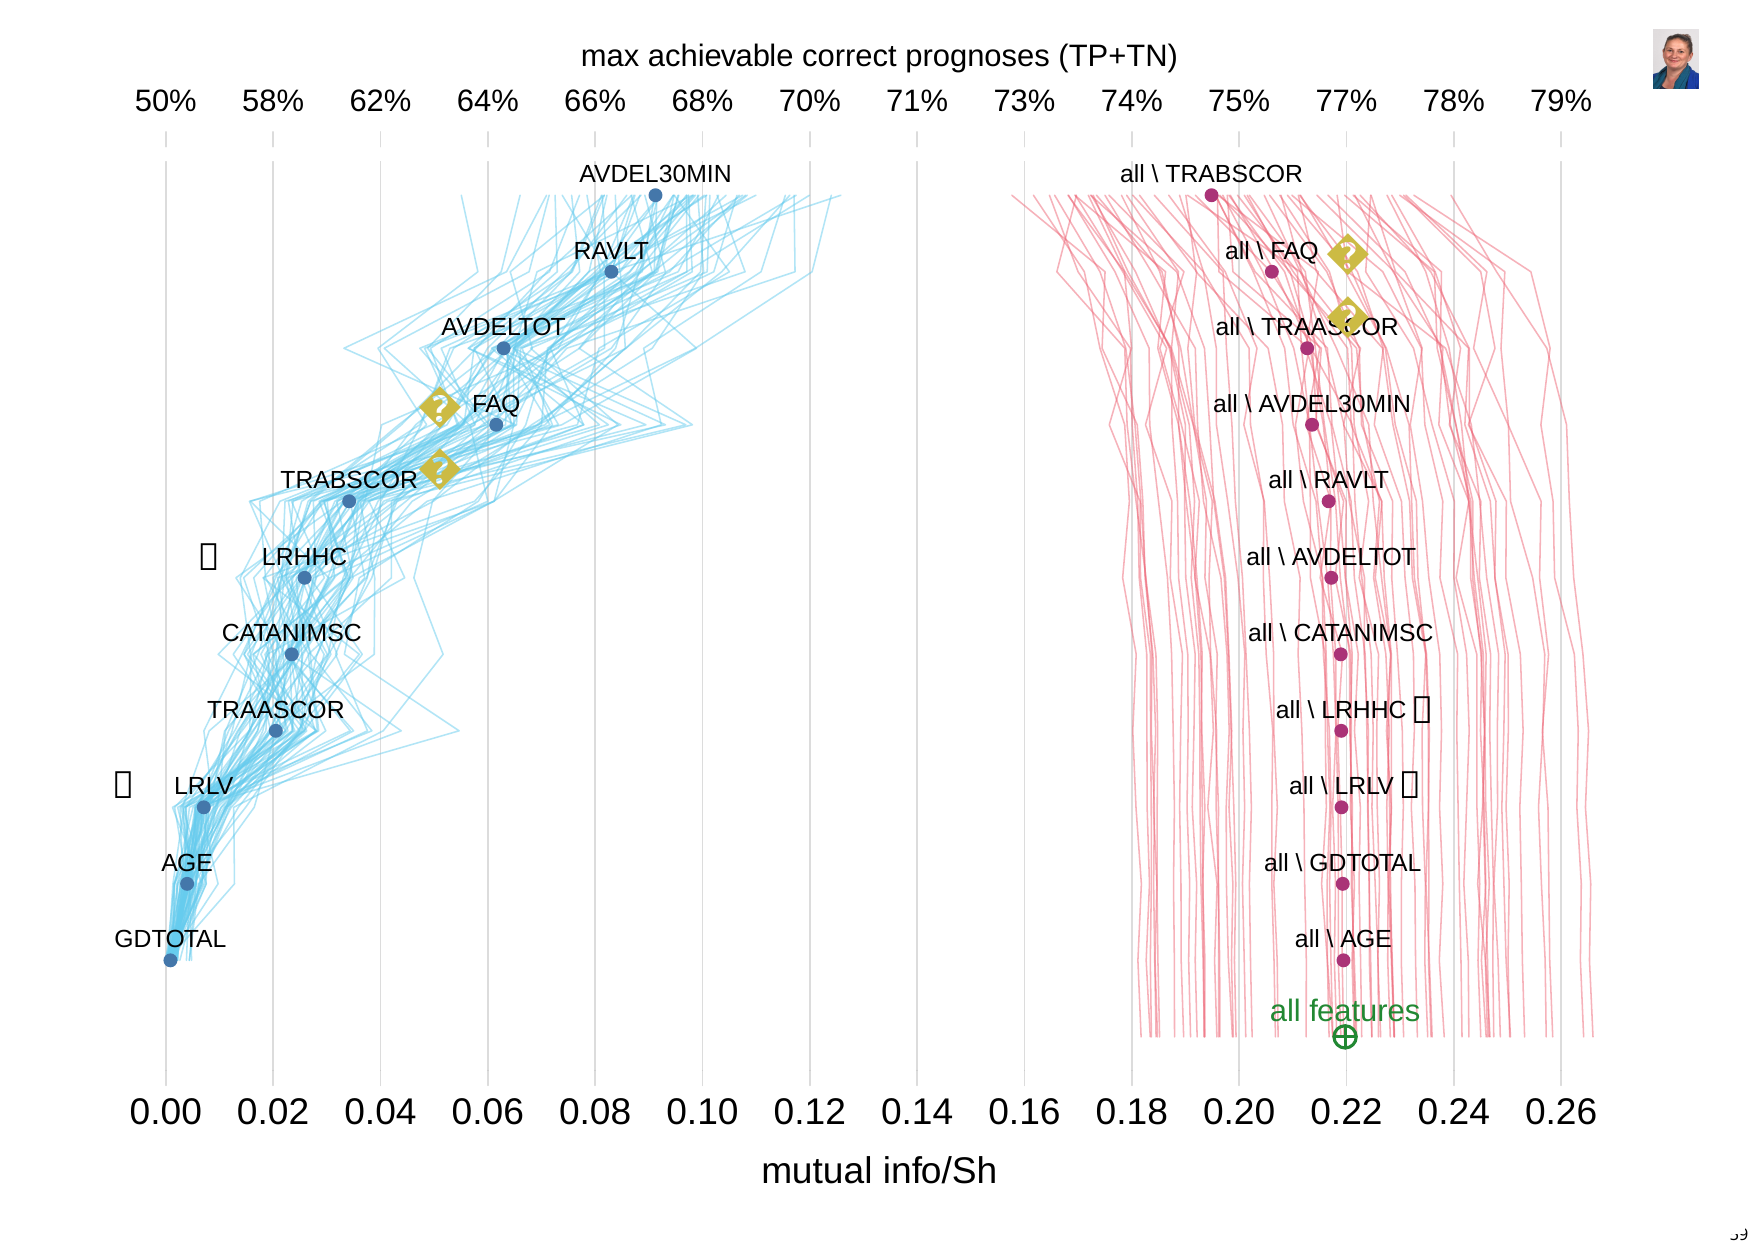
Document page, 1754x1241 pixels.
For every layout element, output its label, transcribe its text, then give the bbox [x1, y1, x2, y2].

text_box 🧠 [182, 522, 264, 588]
picture [9, 6, 1745, 1235]
text_box 👪 [1310, 212, 1386, 288]
text_box 🧠 [97, 750, 179, 816]
text_box 🧠 [1383, 751, 1465, 817]
text_box 👪 [402, 364, 478, 441]
text_box 🧠 [1396, 676, 1478, 742]
